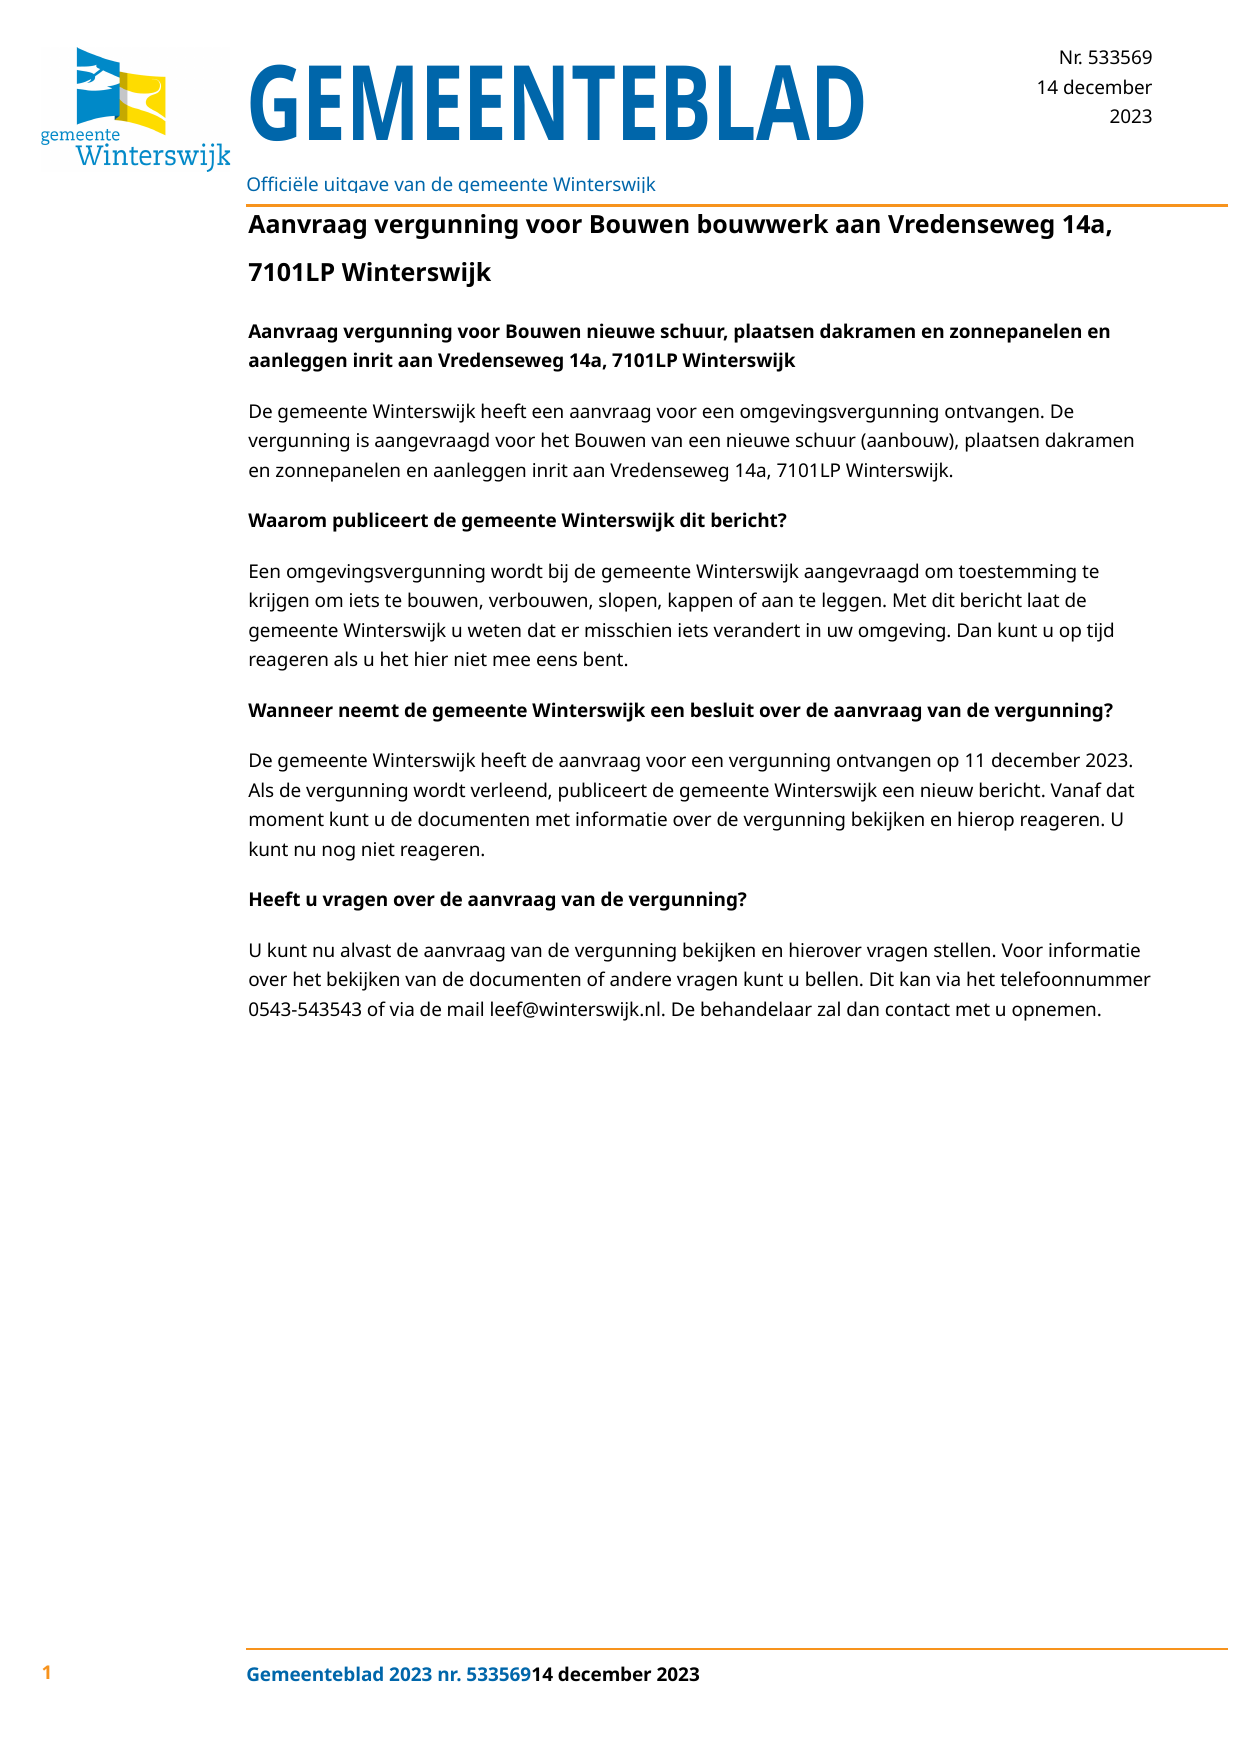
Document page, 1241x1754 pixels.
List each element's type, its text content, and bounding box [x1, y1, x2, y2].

picture [225, 153, 231, 162]
text Heeft u vragen over de aanvraag van de vergunning? [248, 887, 1152, 912]
picture [41, 47, 231, 172]
text Aanvraag vergunning voor Bouwen nieuwe schuur, plaatsen dakramen en zonnepanelen en aanleggen inrit aan Vredenseweg 14a, 7101LP Winterswijk [248, 318, 1152, 373]
text Aanvraag vergunning voor Bouwen bouwwerk aan Vredenseweg 14a, 7101LP Winterswijk [248, 207, 1152, 288]
text Wanneer neemt de gemeente Winterswijk een besluit over de aanvraag van de vergunning? [248, 697, 1152, 723]
text De gemeente Winterswijk heeft de aanvraag voor een vergunning ontvangen op 11 december 2023. Als de vergunning wordt verleend, publiceert de gemeente Winterswijk een nieuw bericht. Vanaf dat moment kunt u de documenten met informatie over de vergunning bekijken en hierop reageren. U kunt nu nog niet reageren. [248, 747, 1152, 862]
text Waarom publiceert de gemeente Winterswijk dit bericht? [248, 507, 1152, 533]
text U kunt nu alvast de aanvraag van de vergunning bekijken en hierover vragen stellen. Voor informatie over het bekijken van de documenten of andere vragen kunt u bellen. Dit kan via het telefoonnummer 0543-543543 of via de mail leef@winterswijk.nl. De behandelaar zal dan contact met u opnemen. [248, 937, 1152, 1022]
text Een omgevingsvergunning wordt bij de gemeente Winterswijk aangevraagd om toestemming te krijgen om iets te bouwen, verbouwen, slopen, kappen of aan te leggen. Met dit bericht laat de gemeente Winterswijk u weten dat er misschien iets verandert in uw omgeving. Dan kunt u op tijd reageren als u het hier niet mee eens bent. [248, 558, 1152, 672]
text De gemeente Winterswijk heeft een aanvraag voor een omgevingsvergunning ontvangen. De vergunning is aangevraagd voor het Bouwen van een nieuwe schuur (aanbouw), plaatsen dakramen en zonnepanelen en aanleggen inrit aan Vredenseweg 14a, 7101LP Winterswijk. [248, 398, 1152, 483]
